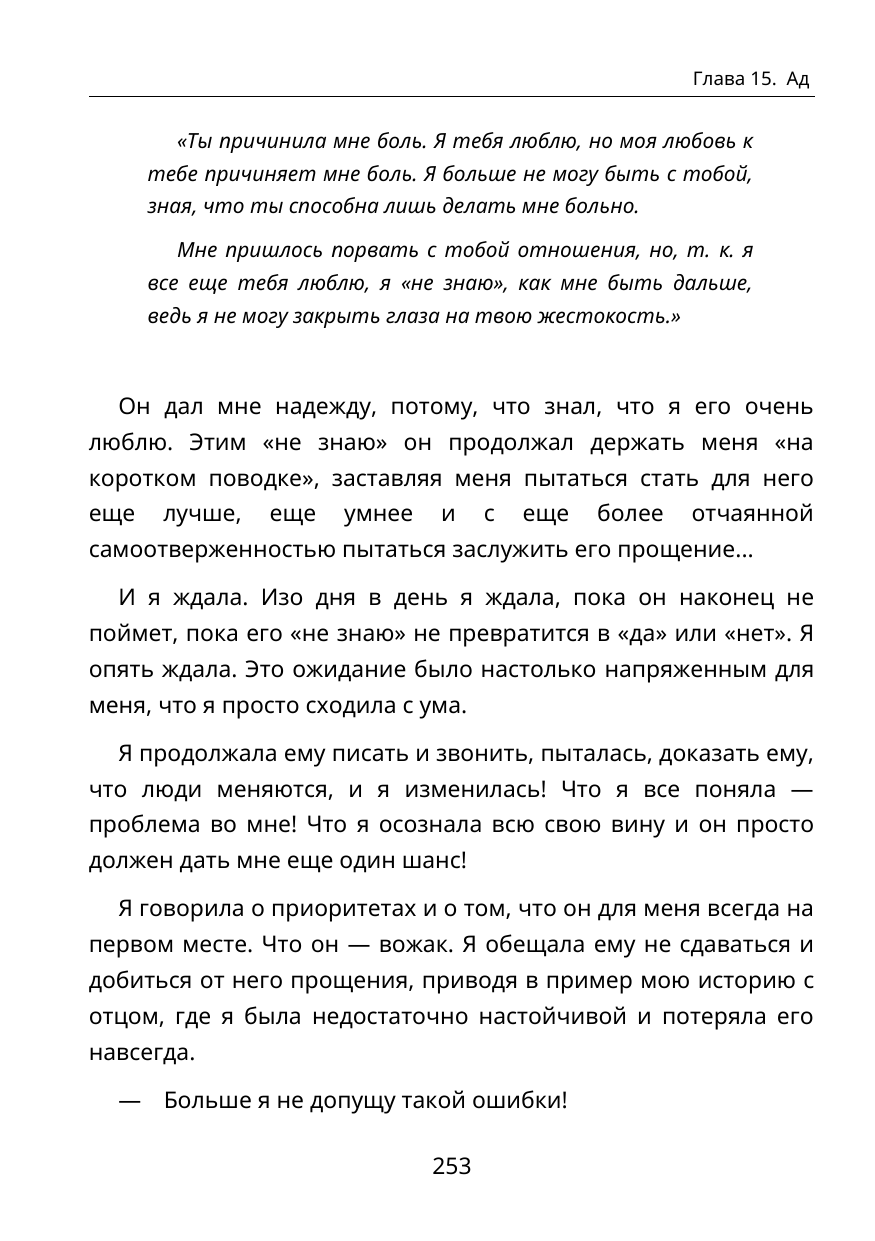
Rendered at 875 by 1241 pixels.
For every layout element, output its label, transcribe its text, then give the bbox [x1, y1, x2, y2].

text Мне пришлось порвать с тобой отношения, но, т. к. я все еще тебя люблю, я «не знаю», как мне быть дальше, ведь я не могу закрыть глаза на твою жестокость.» [147, 236, 756, 329]
text «Ты причинила мне боль. Я тебя люблю, но моя любовь к тебе причиняет мне боль. Я больше не могу быть с тобой, зная, что ты способна лишь делать мне больно. [147, 126, 756, 220]
text Я продолжала ему писать и звонить, пыталась, доказать ему, что люди меняются, и я изменилась! Что я все поняла — проблема во мне! Что я осознала всю свою вину и он просто должен дать мне еще один шанс! [88, 737, 815, 876]
text Я говорила о приоритетах и о том, что он для меня всегда на первом месте. Что он — вожак. Я обещала ему не сдаваться и добиться от него прощения, приводя в пример мою историю с отцом, где я была недостаточно настойчивой и потеряла его навсегда. [88, 892, 815, 1067]
text И я ждала. Изо дня в день я ждала, пока он наконец не поймет, пока его «не знаю» не превратится в «да» или «нет». Я опять ждала. Это ожидание было настолько напряженным для меня, что я просто сходила с ума. [88, 581, 815, 720]
text Он дал мне надежду, потому, что знал, что я его очень люблю. Этим «не знаю» он продолжал держать меня «на коротком поводке», заставляя меня пытаться стать для него еще лучше, еще умнее и с еще более отчаянной самоотверженностью пытаться заслужить его прощение... [88, 389, 815, 564]
list Больше я не допущу такой ошибки! [88, 1083, 815, 1115]
